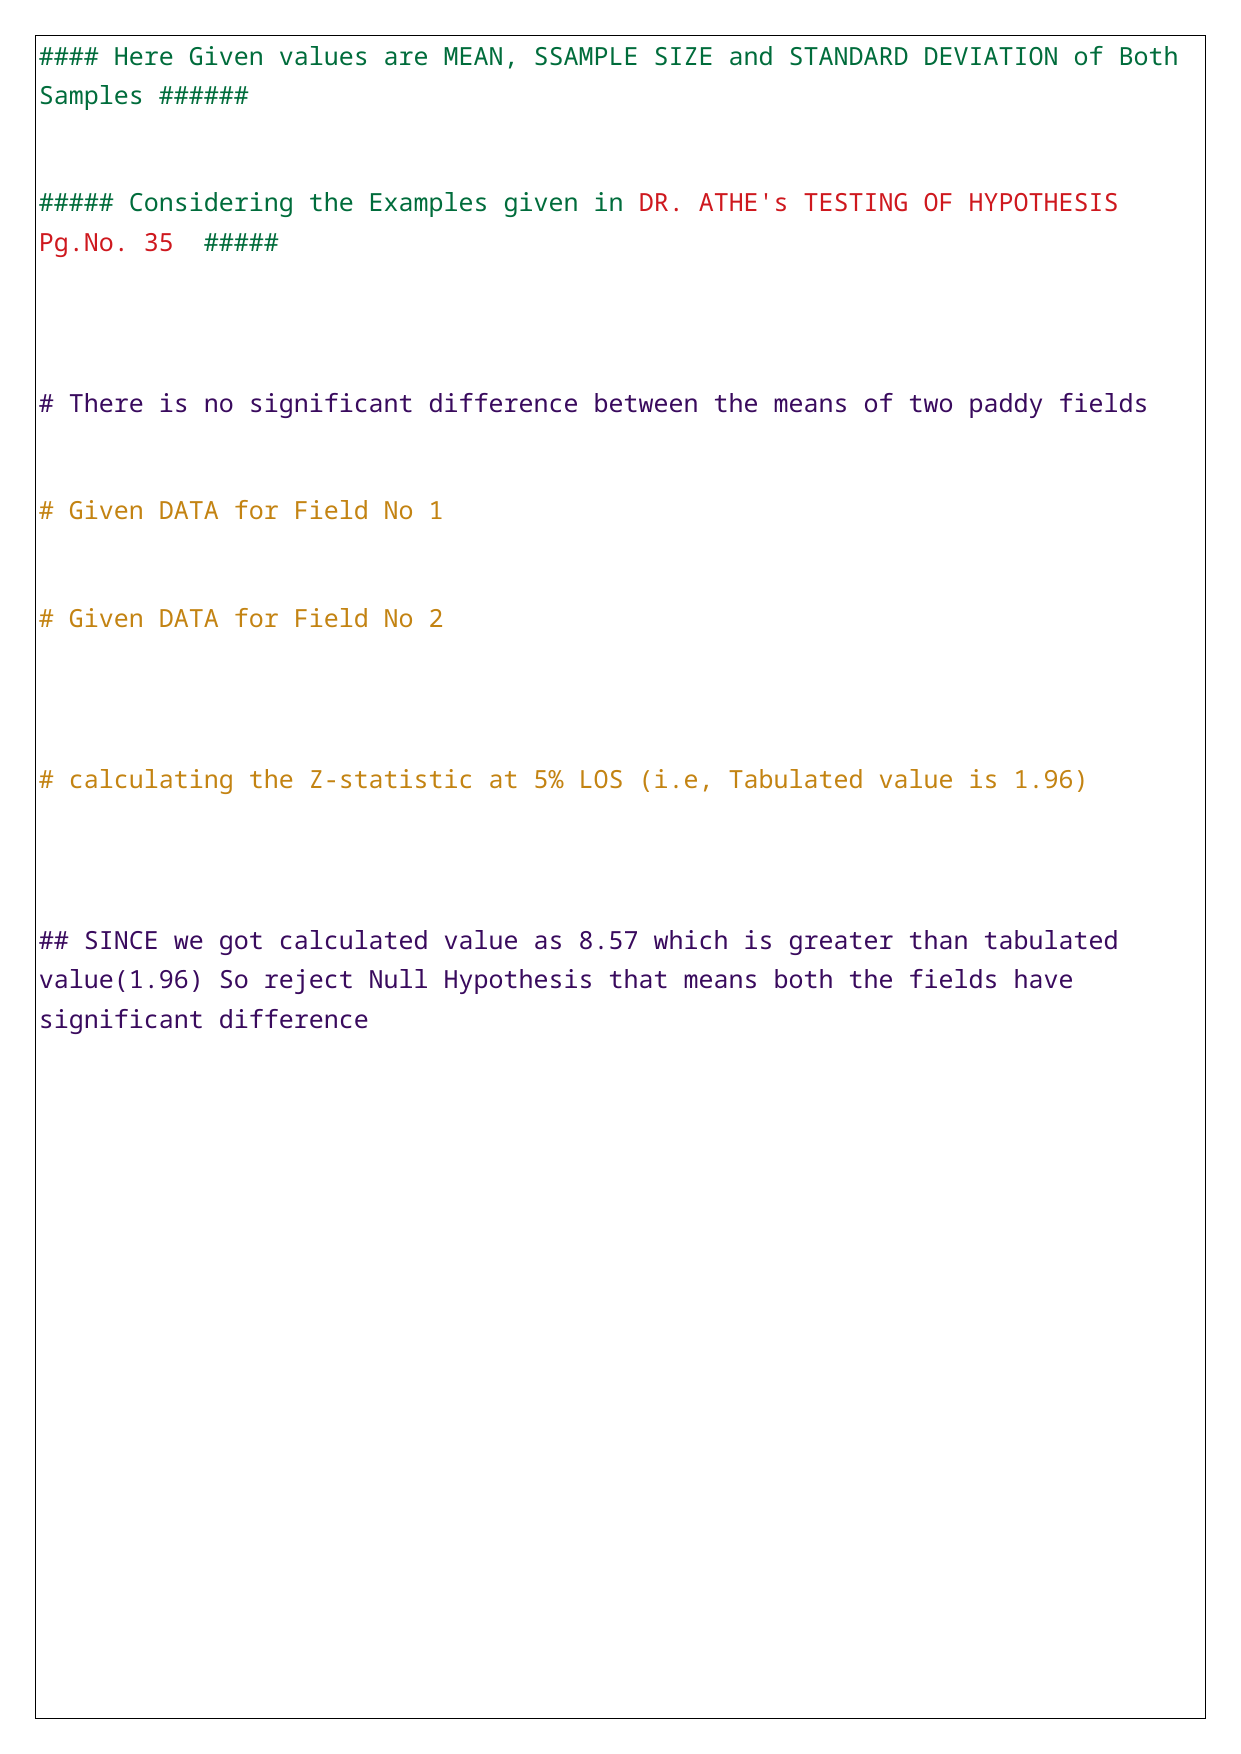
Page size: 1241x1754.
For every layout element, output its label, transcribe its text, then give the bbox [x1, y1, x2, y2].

text # calculating the Z-statistic at 5% LOS (i.e, Tabulated value is 1.96) [38, 762, 1202, 796]
text ##### Considering the Examples given in DR. ATHE's TESTING OF HYPOTHESIS Pg.No. 35 ##### [38, 185, 1202, 258]
text # There is no significant difference between the means of two paddy fields [38, 386, 1202, 419]
text ## SINCE we got calculated value as 8.57 which is greater than tabulated value(1.96) So reject Null Hypothesis that means both the fields have significant difference [38, 923, 1202, 1035]
text # Given DATA for Field No 1 [38, 493, 1202, 527]
text # Given DATA for Field No 2 [38, 601, 1202, 634]
text #### Here Given values are MEAN, SSAMPLE SIZE and STANDARD DEVIATION of Both Samples ###### [38, 38, 1202, 112]
